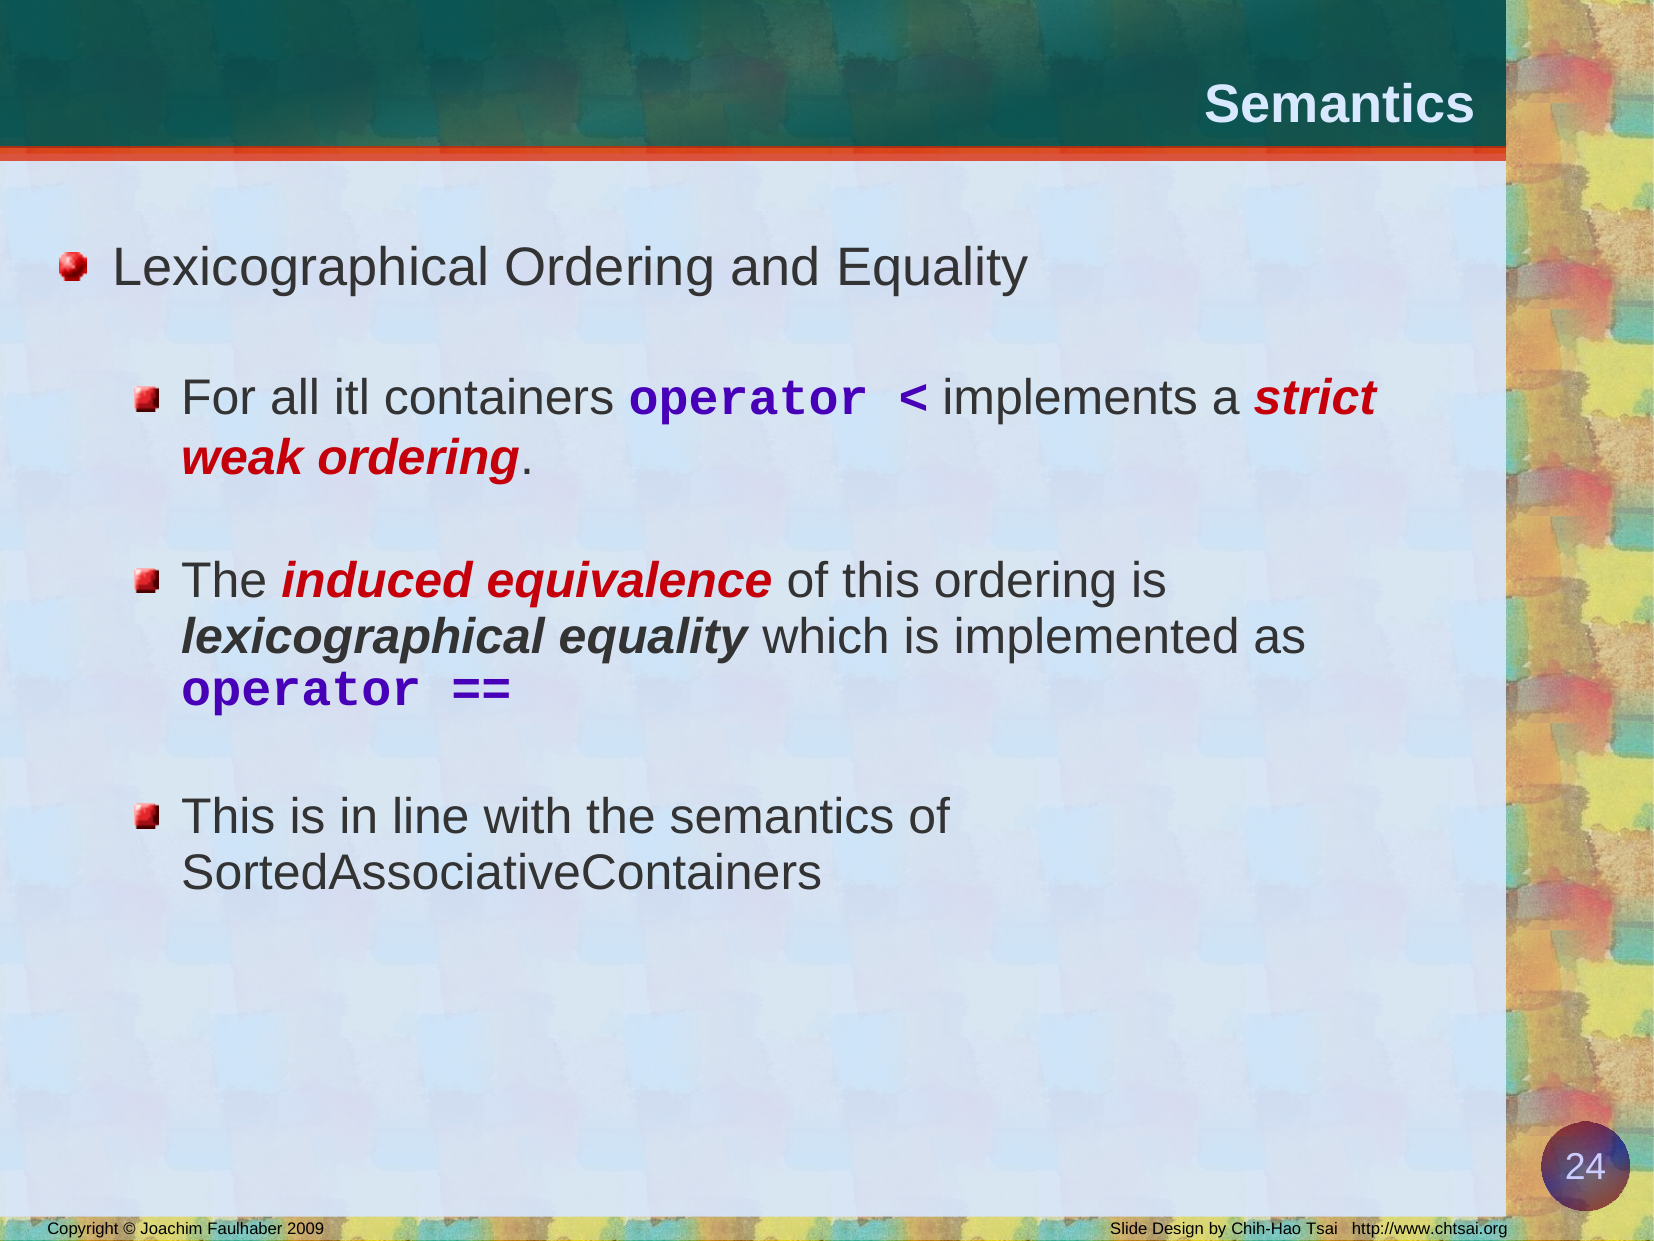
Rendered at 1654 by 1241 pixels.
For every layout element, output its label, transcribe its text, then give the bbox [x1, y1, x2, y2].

list Lexicographical Ordering and Equality For all itl containers operator < implements a strict weak ordering. The induced equivalence of this ordering is lexicographical equality which is implemented as operator == This is in line with the semantics of SortedAssociativeContainers [59, 236, 1418, 1182]
title Semantics [29, 59, 1477, 148]
